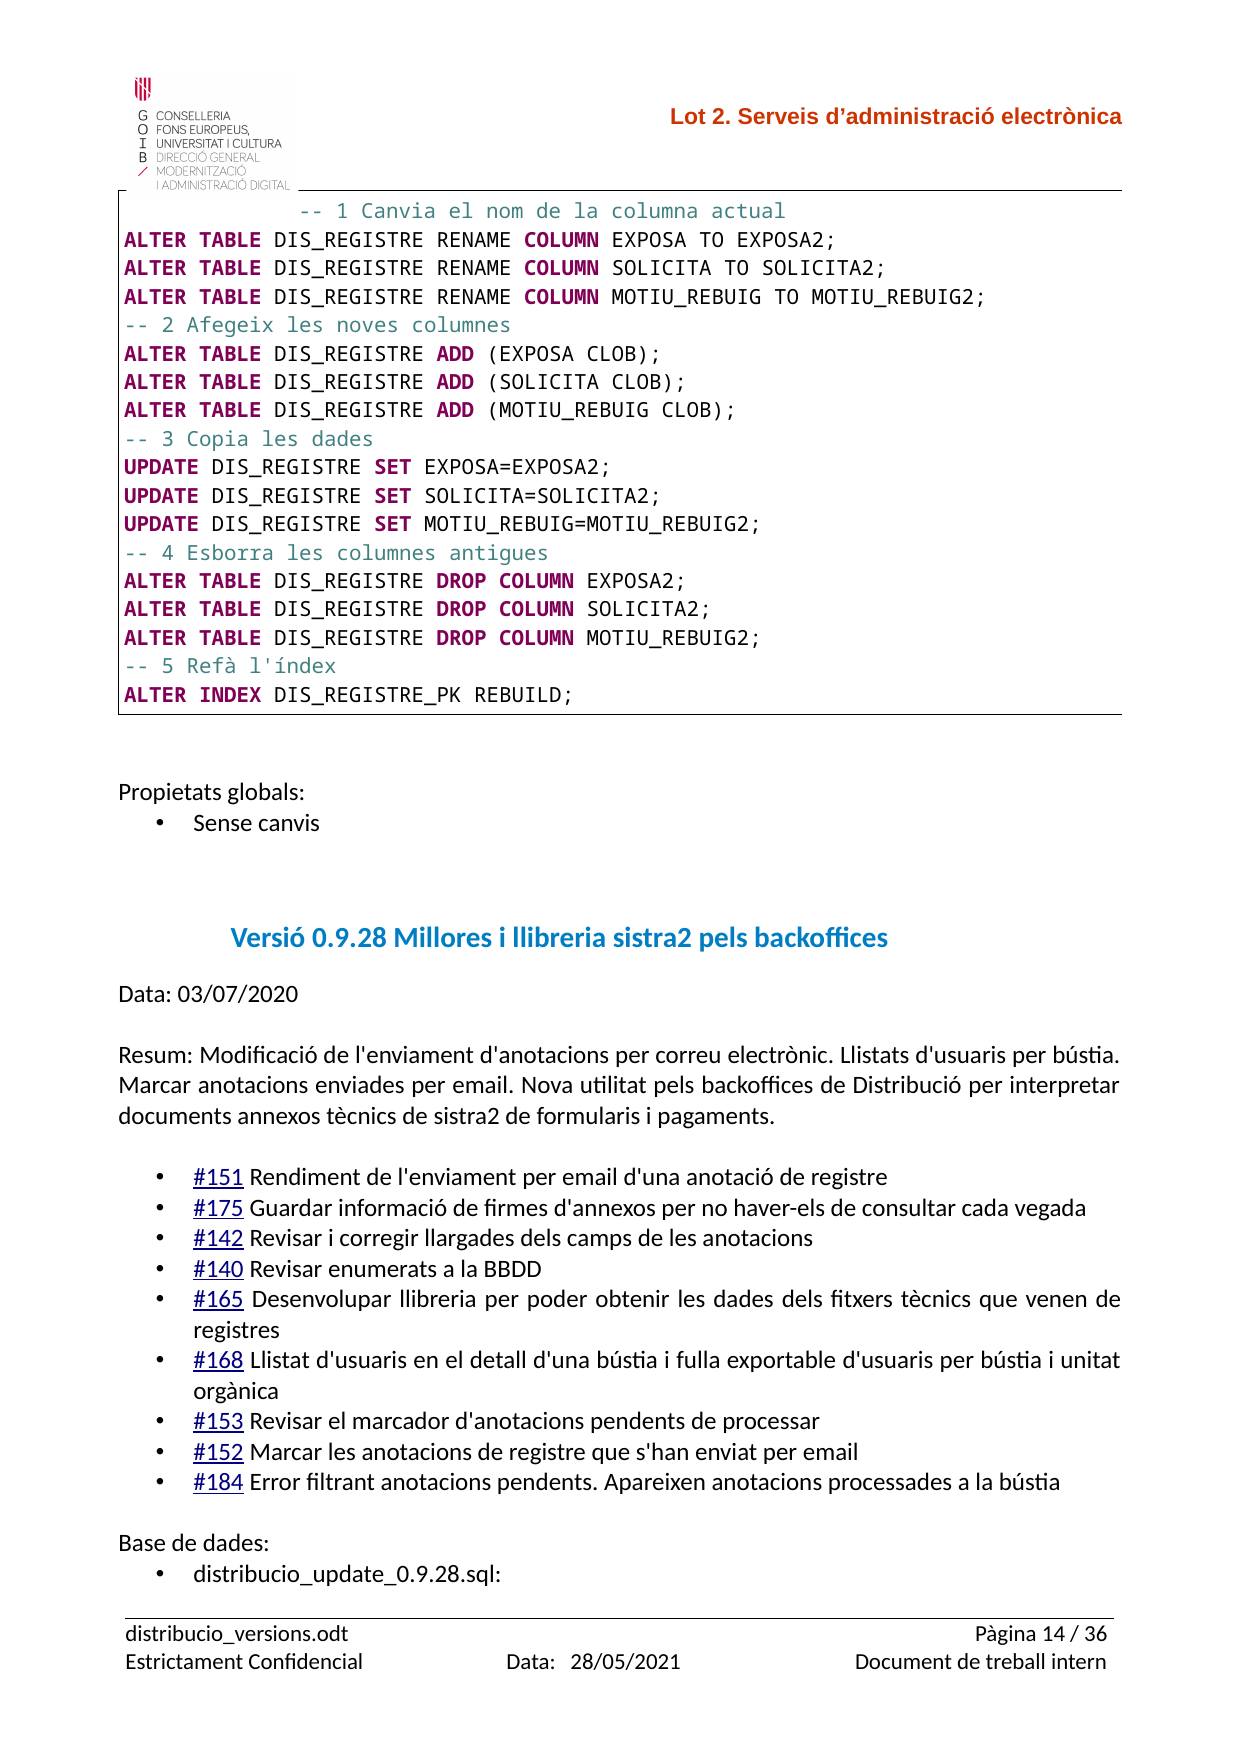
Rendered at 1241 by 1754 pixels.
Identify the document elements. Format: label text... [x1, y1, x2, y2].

list Sense canvis [156, 807, 1122, 837]
list #140 Revisar enumerats a la BBDD [156, 1253, 1122, 1283]
list #152 Marcar les anotacions de registre que s'han enviat per email [156, 1436, 1122, 1466]
table_header -- 1 Canvia el nom de la columna actual ALTER TABLE DIS_REGISTRE RENAME COLUMN EXPOSA TO EXPOSA2; ALTER TABLE DIS_REGISTRE RENAME COLUMN SOLICITA TO SOLICITA2; ALTER TABLE DIS_REGISTRE RENAME COLUMN MOTIU_REBUIG TO MOTIU_REBUIG2; -- 2 Afegeix les noves columnes ALTER TABLE DIS_REGISTRE ADD (EXPOSA CLOB); ALTER TABLE DIS_REGISTRE ADD (SOLICITA CLOB); ALTER TABLE DIS_REGISTRE ADD (MOTIU_REBUIG CLOB); -- 3 Copia les dades UPDATE DIS_REGISTRE SET EXPOSA=EXPOSA2; UPDATE DIS_REGISTRE SET SOLICITA=SOLICITA2; UPDATE DIS_REGISTRE SET MOTIU_REBUIG=MOTIU_REBUIG2; -- 4 Esborra les columnes antigues ALTER TABLE DIS_REGISTRE DROP COLUMN EXPOSA2; ALTER TABLE DIS_REGISTRE DROP COLUMN SOLICITA2; ALTER TABLE DIS_REGISTRE DROP COLUMN MOTIU_REBUIG2; -- 5 Refà l'índex ALTER INDEX DIS_REGISTRE_PK REBUILD; [119, 191, 1122, 714]
list #151 Rendiment de l'enviament per email d'una anotació de registre [156, 1161, 1122, 1192]
text Base de dades: [118, 1527, 1122, 1558]
text Propietats globals: [118, 776, 1122, 807]
subtitle Versió 0.9.28 Millores i llibreria sistra2 pels backoffices [153, 919, 1122, 954]
list #168 Llistat d'usuaris en el detall d'una bústia i fulla exportable d'usuaris per bústia i unitat orgànica [156, 1344, 1122, 1405]
list #153 Revisar el marcador d'anotacions pendents de processar [156, 1405, 1122, 1436]
list #175 Guardar informació de firmes d'annexos per no haver-els de consultar cada vegada [156, 1192, 1122, 1222]
list distribucio_update_0.9.28.sql: [156, 1558, 1122, 1588]
picture [126, 70, 299, 197]
list #184 Error filtrant anotacions pendents. Apareixen anotacions processades a la bústia [156, 1466, 1122, 1497]
text Resum: Modificació de l'enviament d'anotacions per correu electrònic. Llistats d'usuaris per bústia. Marcar anotacions enviades per email. Nova utilitat pels backoffices de Distribució per interpretar documents annexos tècnics de sistra2 de formularis i pagaments. [118, 1039, 1122, 1131]
text Data: 03/07/2020 [118, 978, 1122, 1009]
list #165 Desenvolupar llibreria per poder obtenir les dades dels fitxers tècnics que venen de registres [156, 1283, 1122, 1344]
list #142 Revisar i corregir llargades dels camps de les anotacions [156, 1222, 1122, 1253]
